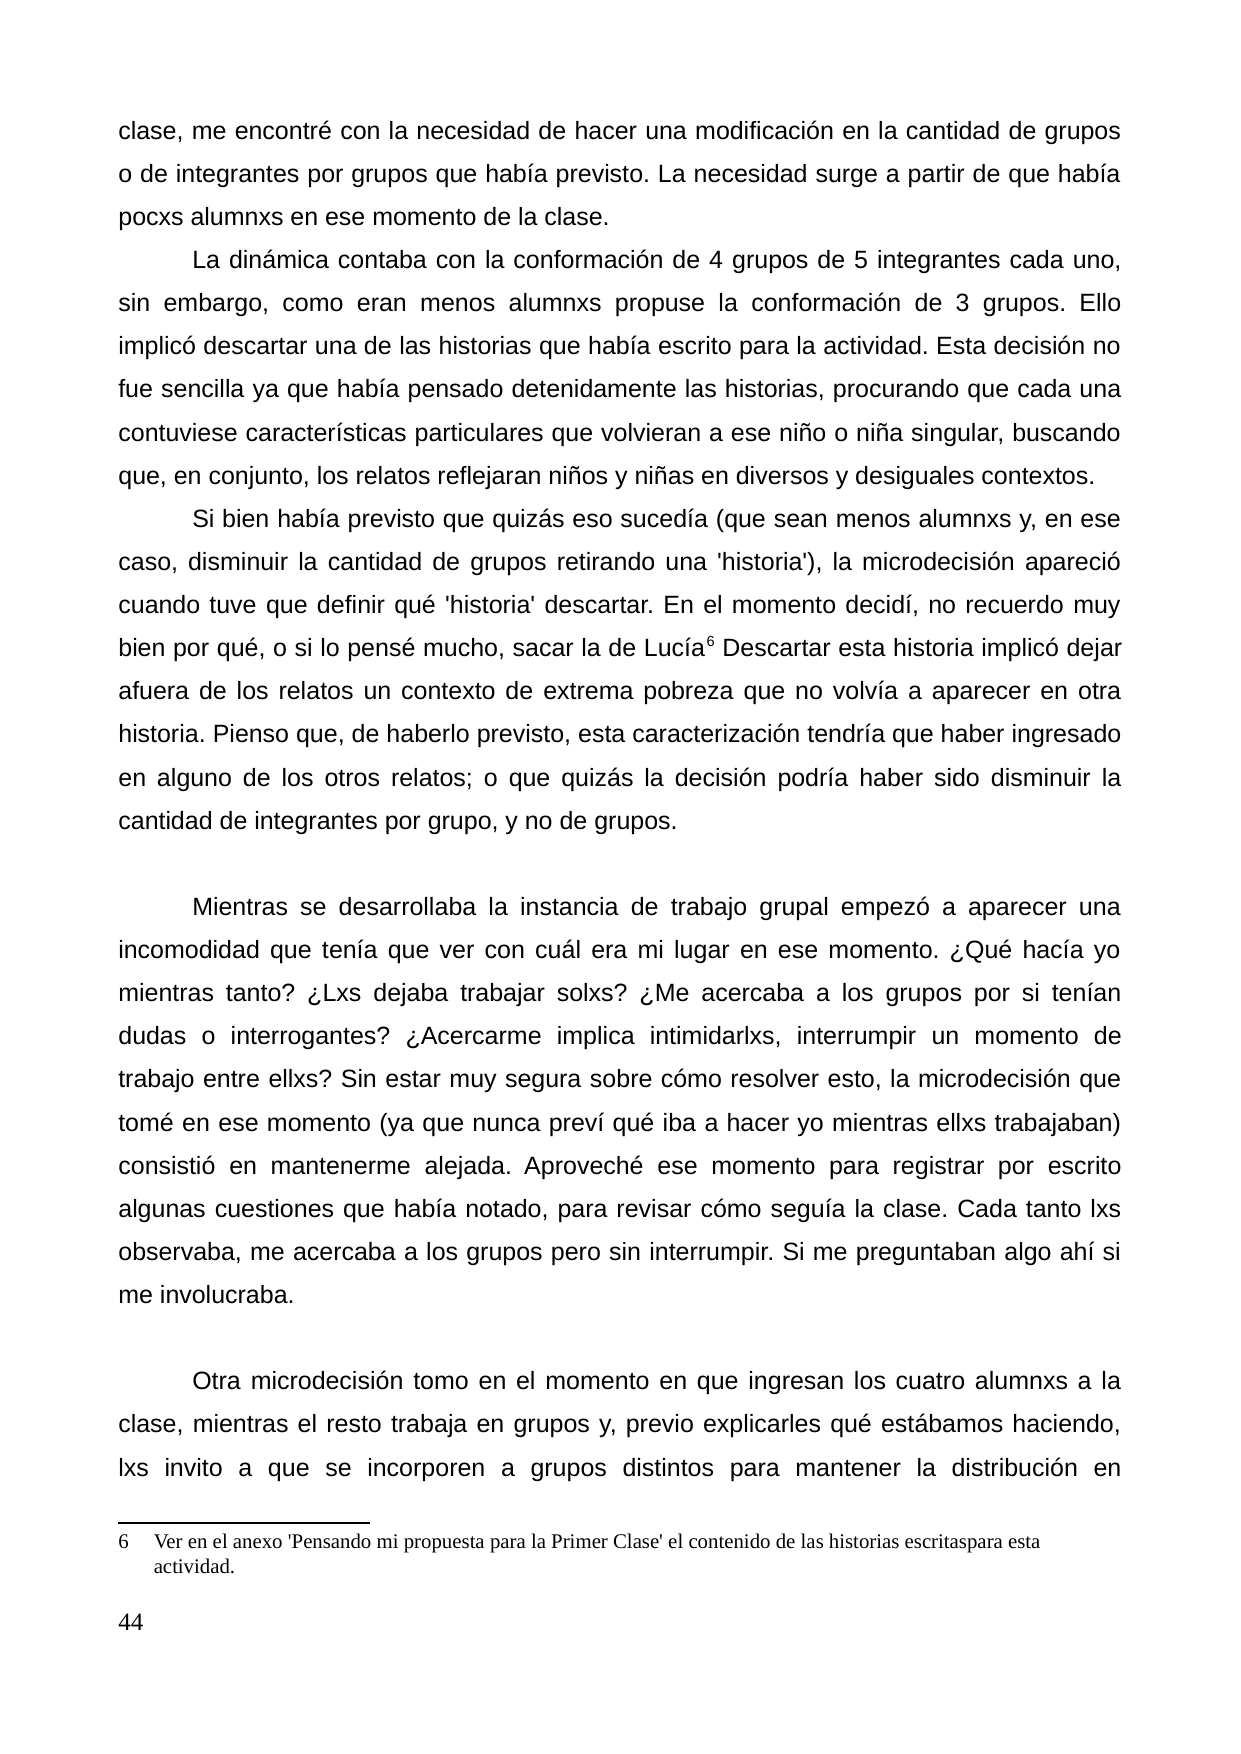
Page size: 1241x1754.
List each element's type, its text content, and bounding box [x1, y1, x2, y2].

text Otra microdecisión tomo en el momento en que ingresan los cuatro alumnxs a la clase, mientras el resto trabaja en grupos y, previo explicarles qué estábamos haciendo, lxs invito a que se incorporen a grupos distintos para mantener la distribución en [118, 1366, 1123, 1481]
text La dinámica contaba con la conformación de 4 grupos de 5 integrantes cada uno, sin embargo, como eran menos alumnxs propuse la conformación de 3 grupos. Ello implicó descartar una de las historias que había escrito para la actividad. Esta decisión no fue sencilla ya que había pensado detenidamente las historias, procurando que cada una contuviese características particulares que volvieran a ese niño o niña singular, buscando que, en conjunto, los relatos reflejaran niños y niñas en diversos y desiguales contextos. [118, 245, 1123, 489]
text clase, me encontré con la necesidad de hacer una modificación en la cantidad de grupos o de integrantes por grupos que había previsto. La necesidad surge a partir de que había pocxs alumnxs en ese momento de la clase. [118, 116, 1123, 231]
text Ver en el anexo 'Pensando mi propuesta para la Primer Clase' el contenido de las historias escritaspara esta actividad. [118, 1529, 1123, 1578]
text Si bien había previsto que quizás eso sucedía (que sean menos alumnxs y, en ese caso, disminuir la cantidad de grupos retirando una 'historia'), la microdecisión apareció cuando tuve que definir qué 'historia' descartar. En el momento decidí, no recuerdo muy bien por qué, o si lo pensé mucho, sacar la de Lucía Descartar esta historia implicó dejar afuera de los relatos un contexto de extrema pobreza que no volvía a aparecer en otra historia. Pienso que, de haberlo previsto, esta caracterización tendría que haber ingresado en alguno de los otros relatos; o que quizás la decisión podría haber sido disminuir la cantidad de integrantes por grupo, y no de grupos. [118, 504, 1123, 834]
text Mientras se desarrollaba la instancia de trabajo grupal empezó a aparecer una incomodidad que tenía que ver con cuál era mi lugar en ese momento. ¿Qué hacía yo mientras tanto? ¿Lxs dejaba trabajar solxs? ¿Me acercaba a los grupos por si tenían dudas o interrogantes? ¿Acercarme implica intimidarlxs, interrumpir un momento de trabajo entre ellxs? Sin estar muy segura sobre cómo resolver esto, la microdecisión que tomé en ese momento (ya que nunca preví qué iba a hacer yo mientras ellxs trabajaban) consistió en mantenerme alejada. Aproveché ese momento para registrar por escrito algunas cuestiones que había notado, para revisar cómo seguía la clase. Cada tanto lxs observaba, me acercaba a los grupos pero sin interrumpir. Si me preguntaban algo ahí si me involucraba. [118, 892, 1123, 1309]
